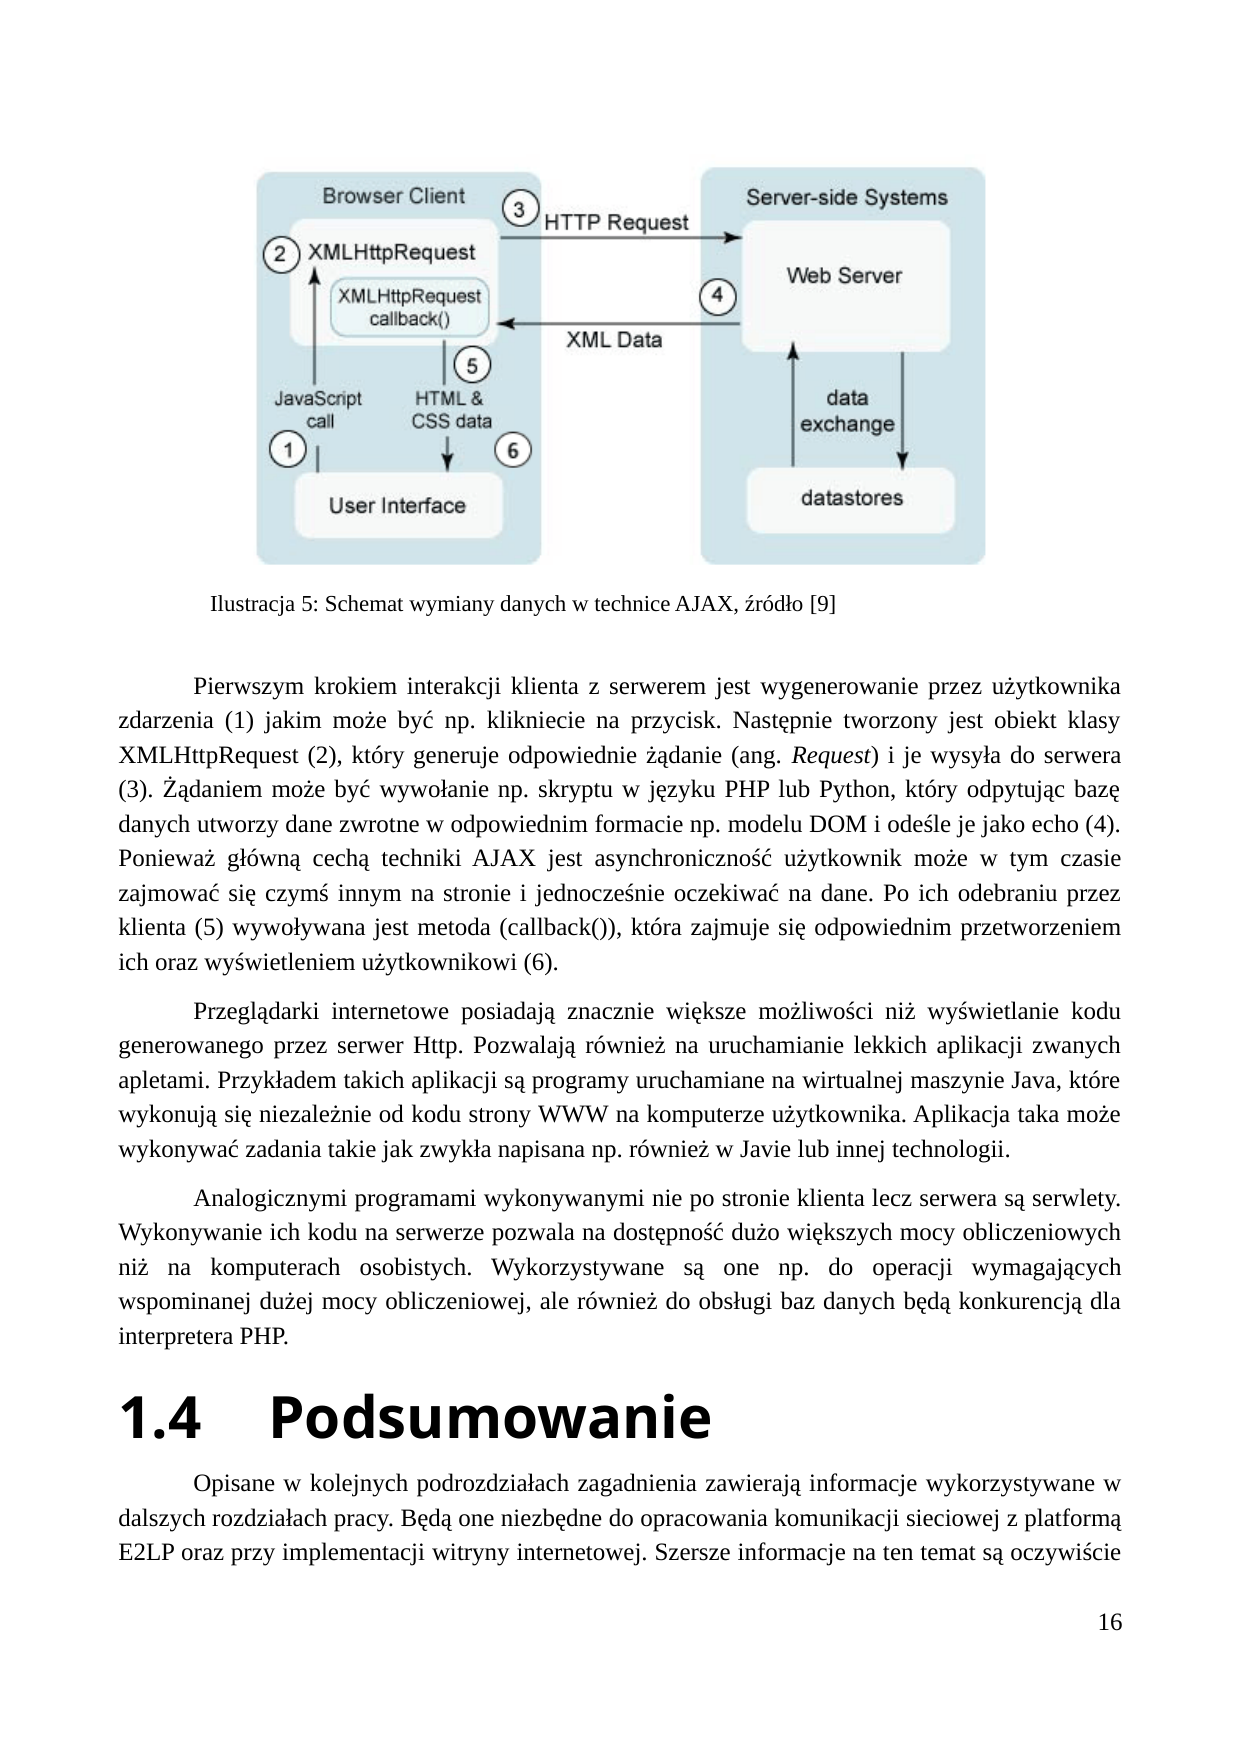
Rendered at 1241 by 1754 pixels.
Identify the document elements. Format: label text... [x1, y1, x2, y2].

text Opisane w kolejnych podrozdziałach zagadnienia zawierają informacje wykorzystywane w dalszych rozdziałach pracy. Będą one niezbędne do opracowania komunikacji sieciowej z platformą E2LP oraz przy implementacji witryny internetowej. Szersze informacje na ten temat są oczywiście [118, 1468, 1122, 1566]
subtitle Podsumowanie [118, 1376, 1122, 1456]
text Przeglądarki internetowe posiadają znacznie większe możliwości niż wyświetlanie kodu generowanego przez serwer Http. Pozwalają również na uruchamianie lekkich aplikacji zwanych apletami. Przykładem takich aplikacji są programy uruchamiane na wirtualnej maszynie Java, które wykonują się niezależnie od kodu strony WWW na komputerze użytkownika. Aplikacja taka może wykonywać zadania takie jak zwykła napisana np. również w Javie lub innej technologii. [118, 996, 1122, 1163]
text Analogicznymi programami wykonywanymi nie po stronie klienta lecz serwera są serwlety. Wykonywanie ich kodu na serwerze pozwala na dostępność dużo większych mocy obliczeniowych niż na komputerach osobistych. Wykorzystywane są one np. do operacji wymagających wspominanej dużej mocy obliczeniowej, ale również do obsługi baz danych będą konkurencją dla interpretera PHP. [118, 1183, 1122, 1350]
text Ilustracja 5: Schemat wymiany danych w technice AJAX, źródło [9] [210, 590, 1030, 616]
picture [210, 130, 1031, 590]
text Pierwszym krokiem interakcji klienta z serwerem jest wygenerowanie przez użytkownika zdarzenia (1) jakim może być np. klikniecie na przycisk. Następnie tworzony jest obiekt klasy XMLHttpRequest (2), który generuje odpowiednie żądanie (ang. Request) i je wysyła do serwera (3). Żądaniem może być wywołanie np. skryptu w języku PHP lub Python, który odpytując bazę danych utworzy dane zwrotne w odpowiednim formacie np. modelu DOM i odeśle je jako echo (4). Ponieważ główną cechą techniki AJAX jest asynchroniczność użytkownik może w tym czasie zajmować się czymś innym na stronie i jednocześnie oczekiwać na dane. Po ich odebraniu przez klienta (5) wywoływana jest metoda (callback()), która zajmuje się odpowiednim przetworzeniem ich oraz wyświetleniem użytkownikowi (6). [118, 671, 1122, 976]
